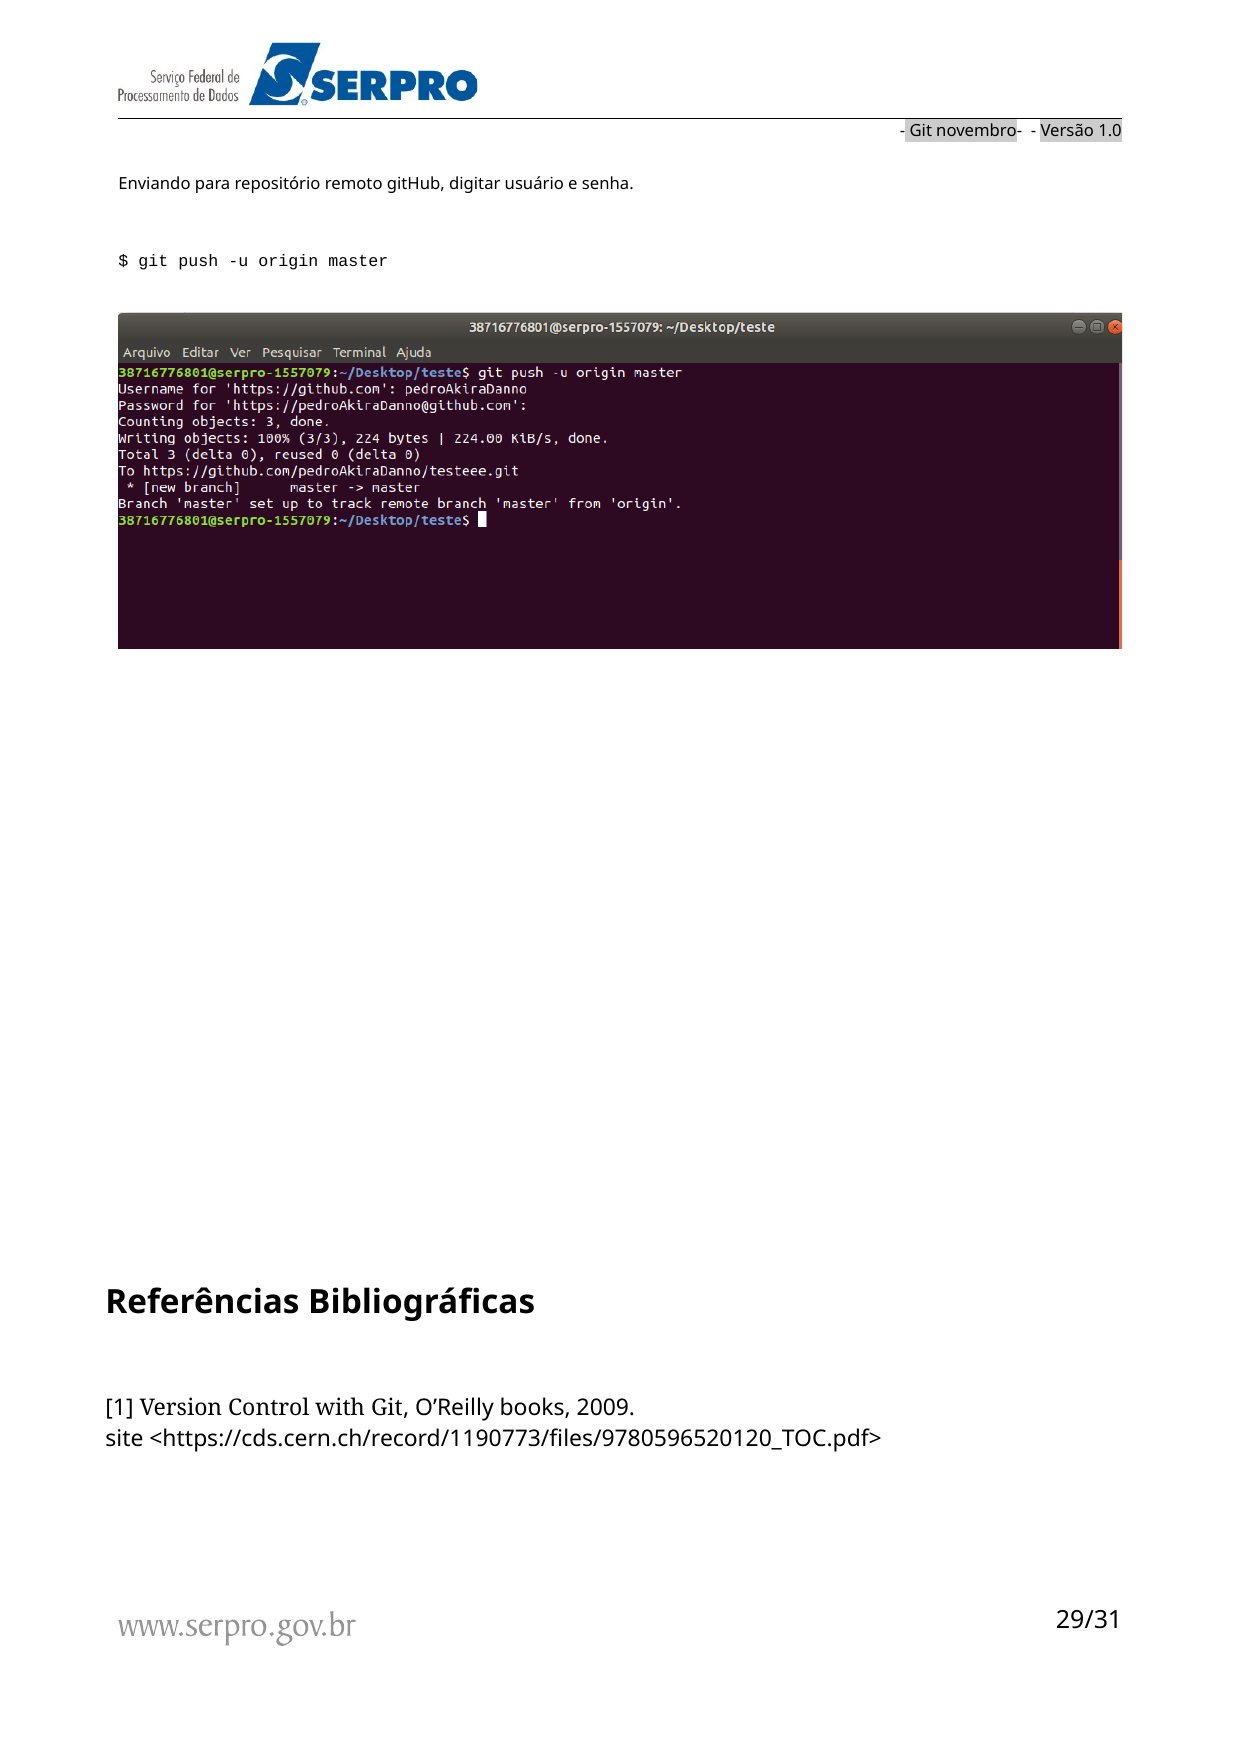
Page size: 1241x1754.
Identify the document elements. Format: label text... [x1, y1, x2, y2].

picture [118, 41, 478, 106]
picture [118, 312, 1123, 649]
text Enviando para repositório remoto gitHub, digitar usuário e senha. [118, 172, 1122, 194]
text site <https://cds.cern.ch/record/1190773/files/9780596520120_TOC.pdf> [105, 1422, 1122, 1454]
text Referências Bibliográficas [105, 1278, 1122, 1323]
text $ git push -u origin master [118, 253, 1122, 272]
text [1] Version Control with Git, O’Reilly books, 2009. [105, 1391, 1122, 1422]
